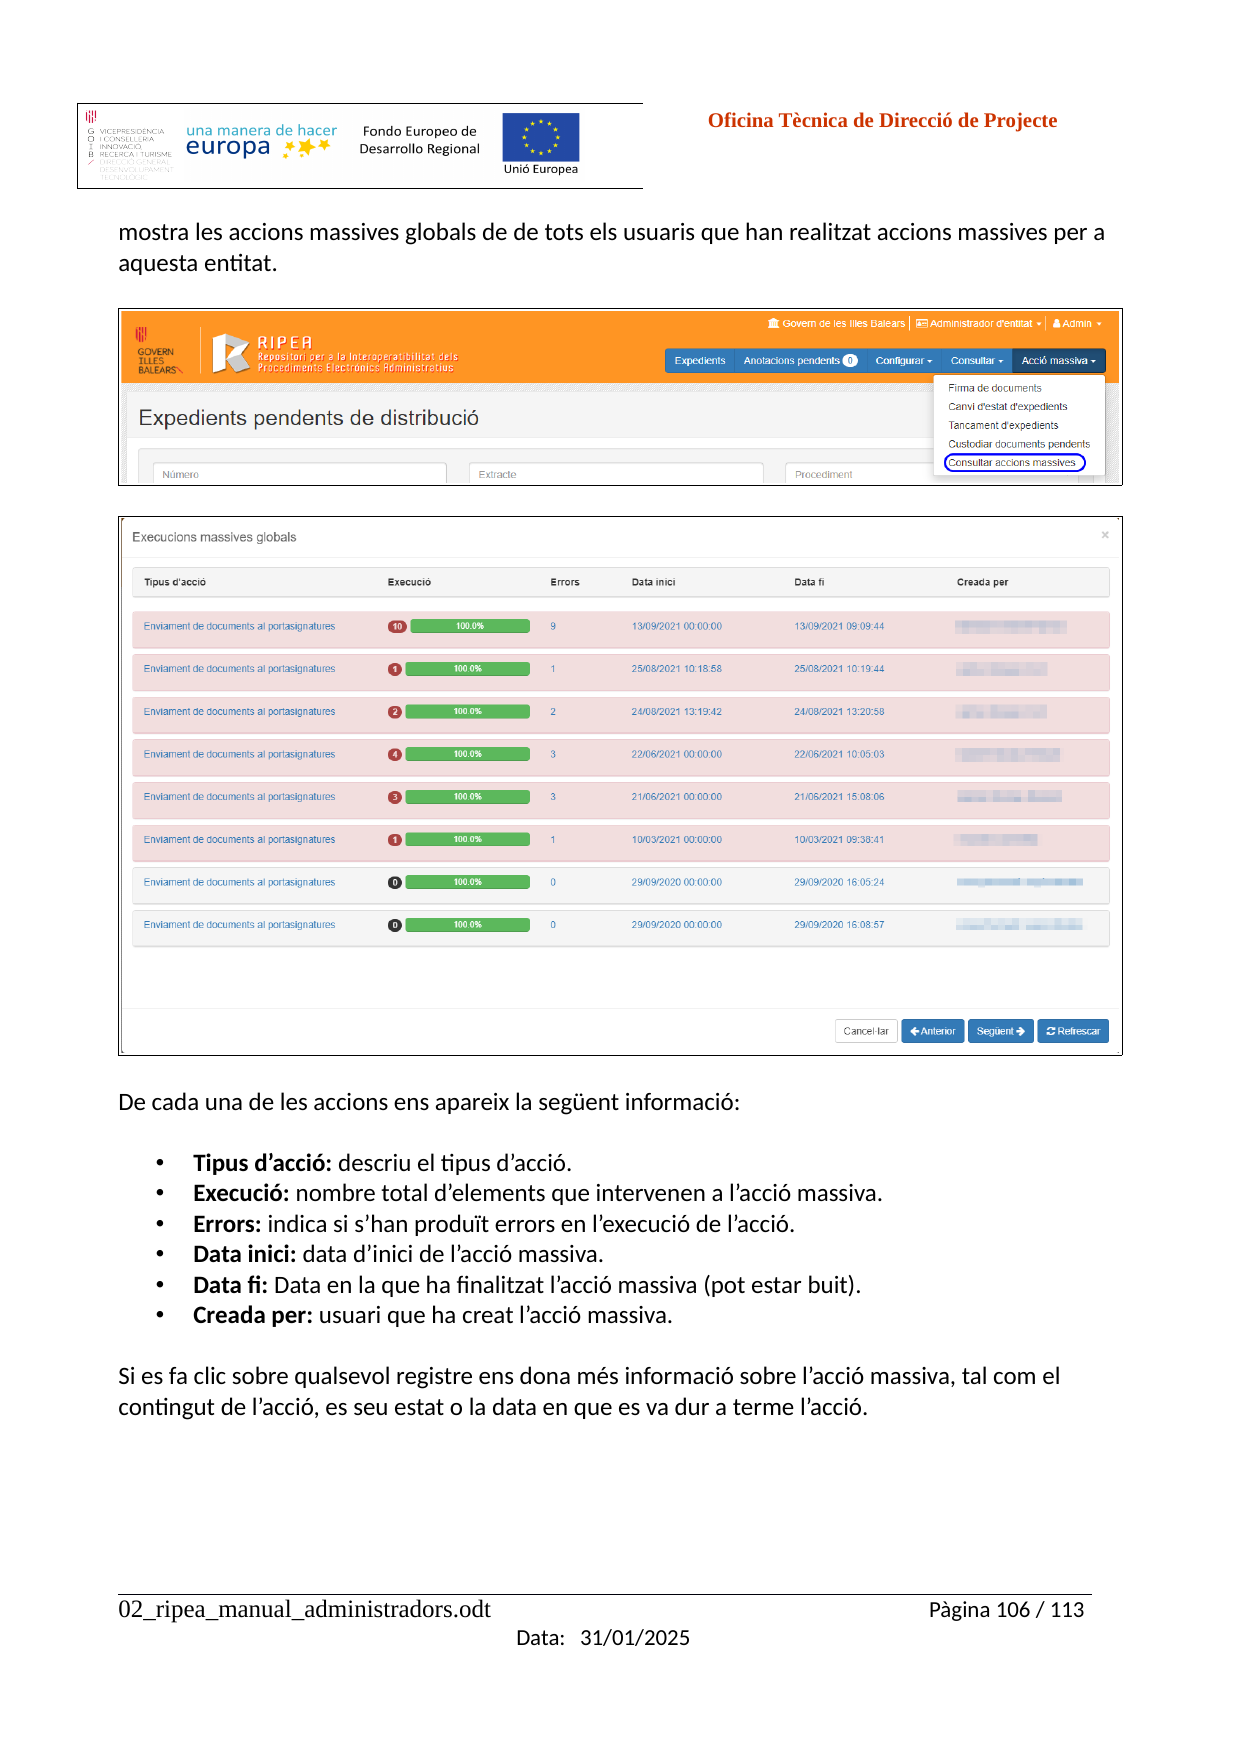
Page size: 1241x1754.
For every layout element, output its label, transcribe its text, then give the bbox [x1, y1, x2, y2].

list Tipus d’acció: descriu el tipus d’acció. [156, 1147, 1122, 1177]
text mostra les accions massives globals de de tots els usuaris que han realitzat accions massives per a aquesta entitat. [118, 216, 1122, 277]
picture [121, 518, 1119, 1053]
list Creada per: usuari que ha creat l’acció massiva. [156, 1299, 1122, 1330]
list Data inici: data d’inici de l’acció massiva. [156, 1238, 1122, 1269]
picture [121, 311, 1119, 483]
picture [82, 108, 178, 182]
text Si es fa clic sobre qualsevol registre ens dona més informació sobre l’acció massiva, tal com el contingut de l’acció, es seu estat o la data en que es va dur a terme l’acció. [118, 1360, 1122, 1421]
picture [184, 108, 585, 182]
list Execució: nombre total d’elements que intervenen a l’acció massiva. [156, 1177, 1122, 1208]
text De cada una de les accions ens apareix la següent informació: [118, 1086, 1122, 1116]
list Data fi: Data en la que ha finalitzat l’acció massiva (pot estar buit). [156, 1269, 1122, 1299]
list Errors: indica si s’han produït errors en l’execució de l’acció. [156, 1208, 1122, 1238]
